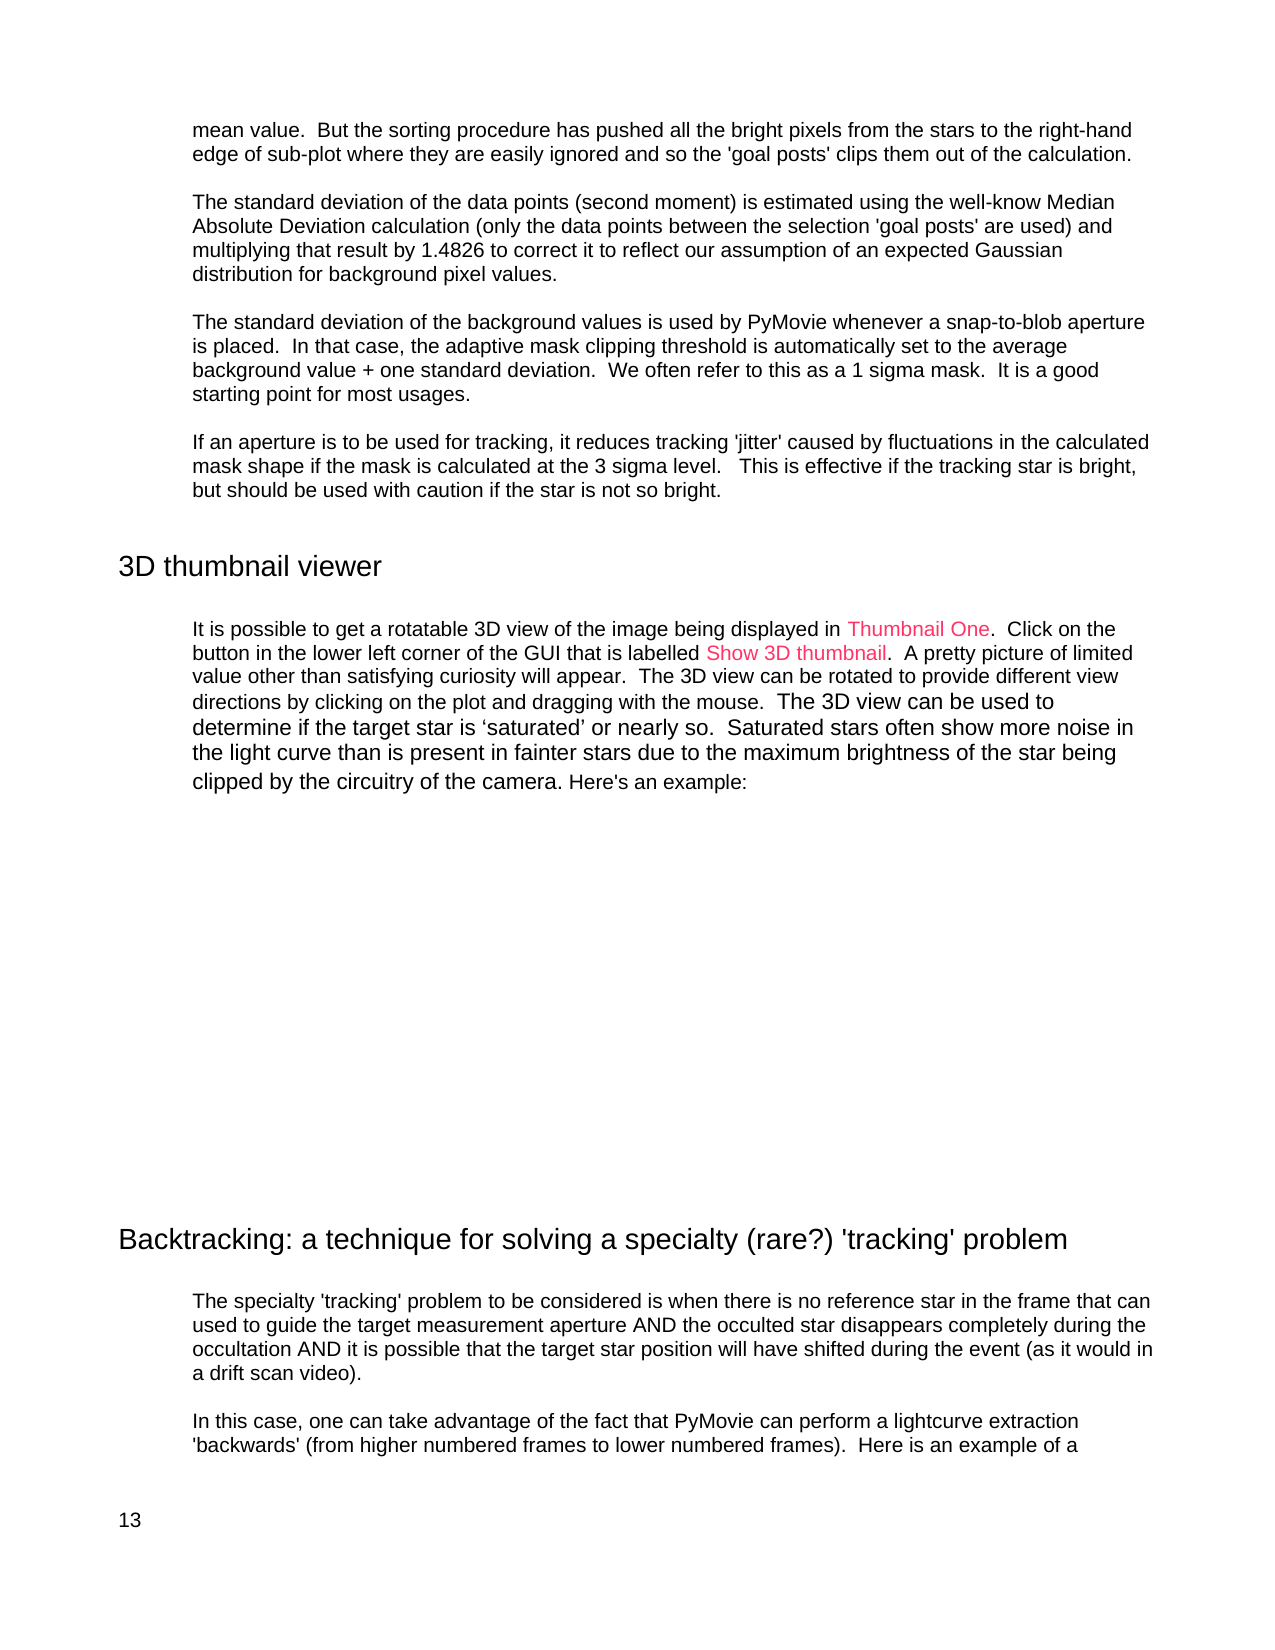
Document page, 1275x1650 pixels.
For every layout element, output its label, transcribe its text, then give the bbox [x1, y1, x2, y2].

text 3D thumbnail viewer [118, 549, 1157, 583]
text The specialty 'tracking' problem to be considered is when there is no reference star in the frame that can used to guide the target measurement aperture AND the occulted star disappears completely during the occultation AND it is possible that the target star position will have shifted during the event (as it would in a drift scan video). [192, 1289, 1157, 1385]
text The standard deviation of the data points (second moment) is estimated using the well-know Median Absolute Deviation calculation (only the data points between the selection 'goal posts' are used) and multiplying that result by 1.4826 to correct it to reflect our assumption of an expected Gaussian distribution for background pixel values. [192, 190, 1157, 286]
text Backtracking: a technique for solving a specialty (rare?) 'tracking' problem [118, 1222, 1157, 1255]
text It is possible to get a rotatable 3D view of the image being displayed in Thumbnail One. Click on the button in the lower left corner of the GUI that is labelled Show 3D thumbnail. A pretty picture of limited value other than satisfying curiosity will appear. The 3D view can be rotated to provide different view directions by clicking on the plot and dragging with the mouse. The 3D view can be used to determine if the target star is ‘saturated’ or nearly so. Saturated stars often show more noise in the light curve than is present in fainter stars due to the maximum brightness of the star being clipped by the circuitry of the camera. Here's an example: [192, 616, 1157, 796]
text The standard deviation of the background values is used by PyMovie whenever a snap-to-blob aperture is placed. In that case, the adaptive mask clipping threshold is automatically set to the average background value + one standard deviation. We often refer to this as a 1 sigma mask. It is a good starting point for most usages. [192, 310, 1157, 406]
text In this case, one can take advantage of the fact that PyMovie can perform a lightcurve extraction 'backwards' (from higher numbered frames to lower numbered frames). Here is an example of a [192, 1409, 1157, 1457]
text If an aperture is to be used for tracking, it reduces tracking 'jitter' caused by fluctuations in the calculated mask shape if the mask is calculated at the 3 sigma level. This is effective if the tracking star is bright, but should be used with caution if the star is not so bright. [192, 429, 1157, 501]
text mean value. But the sorting procedure has pushed all the bright pixels from the stars to the right-hand edge of sub-plot where they are easily ignored and so the 'goal posts' clips them out of the calculation. [192, 118, 1157, 166]
